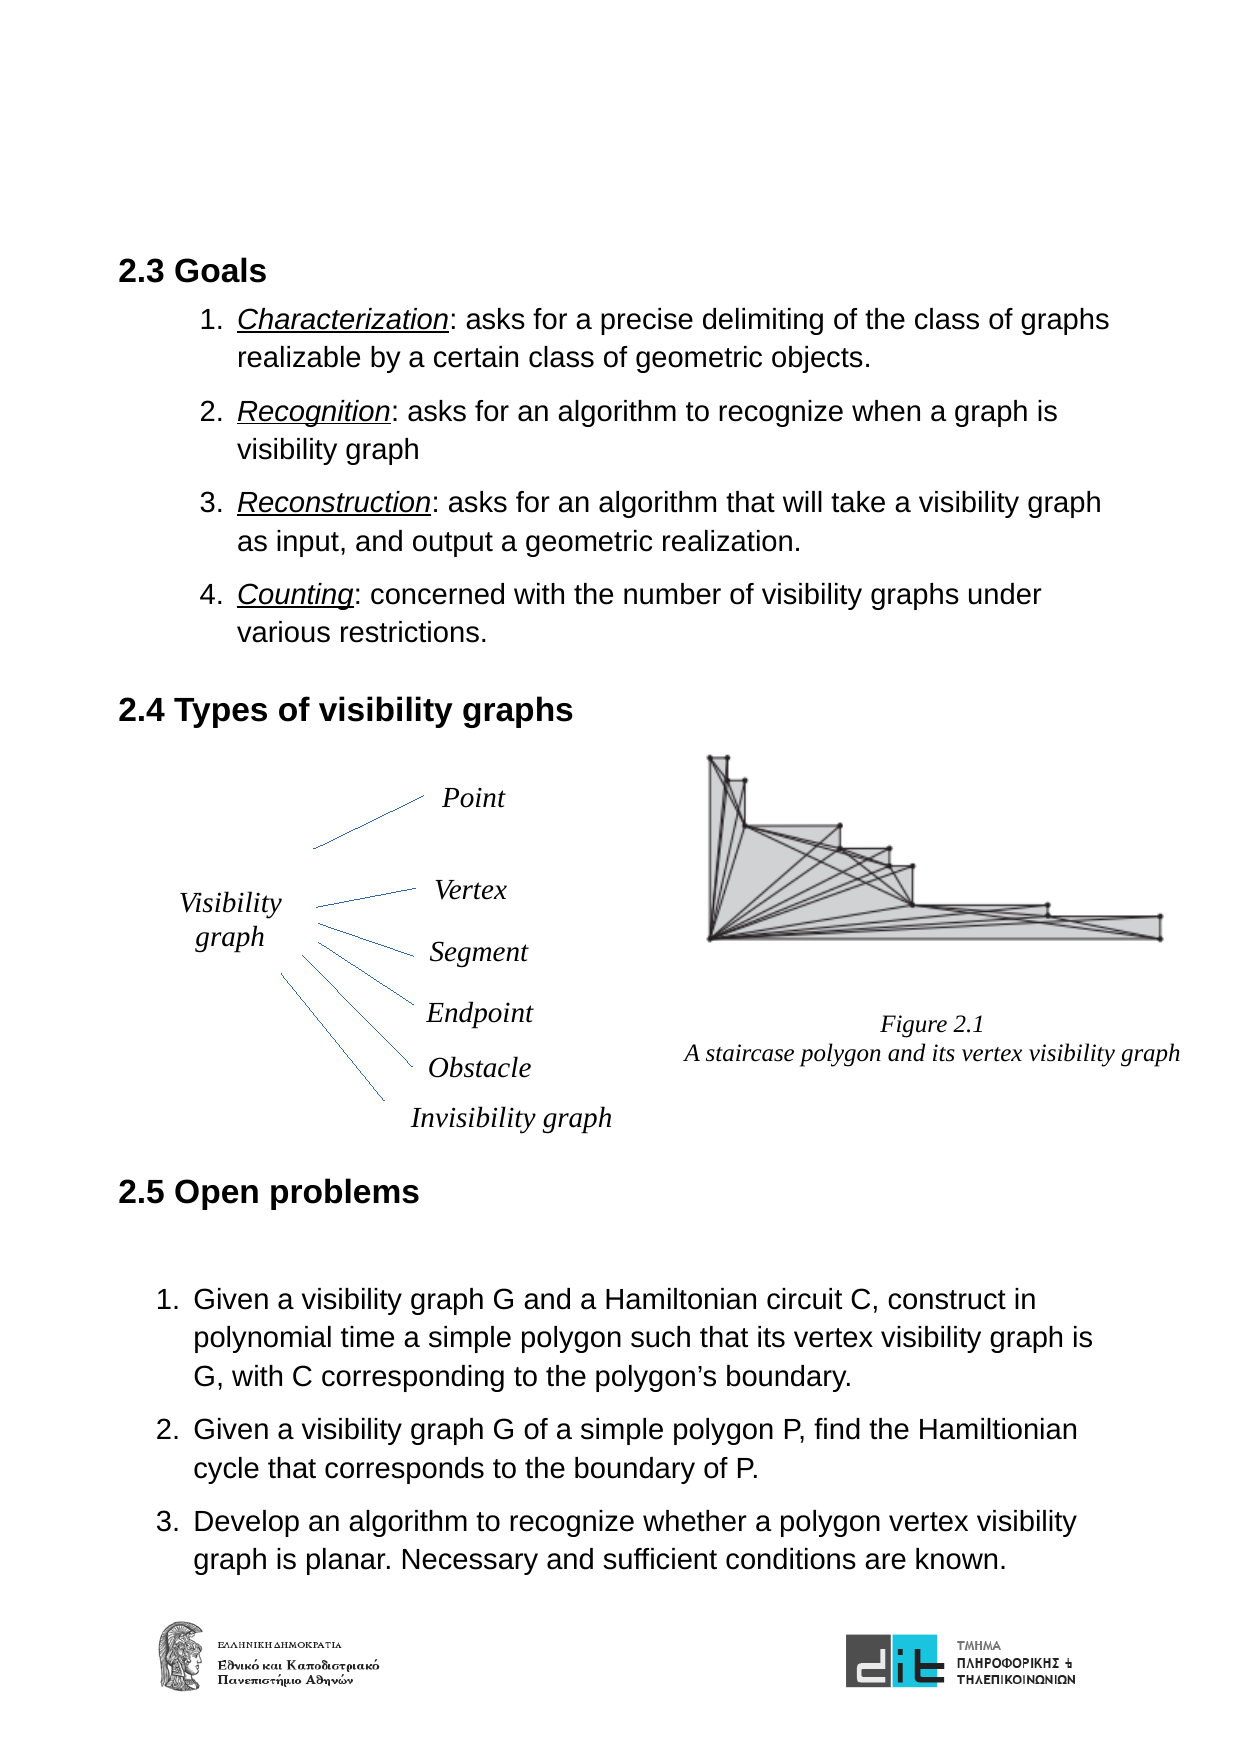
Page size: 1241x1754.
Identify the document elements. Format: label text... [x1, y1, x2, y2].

list Recognition: asks for an algorithm to recognize when a graph is visibility graph [199, 394, 1122, 466]
list Counting: concerned with the number of visibility graphs under various restrictions. [199, 577, 1122, 649]
list Given a visibility graph G and a Hamiltonian circuit C, construct in polynomial time a simple polygon such that its vertex visibility graph is G, with C corresponding to the polygon’s boundary. [156, 1282, 1122, 1393]
list Given a visibility graph G of a simple polygon P, find the Hamiltionian cycle that corresponds to the boundary of P. [156, 1412, 1122, 1484]
subtitle 2.3 Goals [118, 251, 1122, 289]
list Characterization: asks for a precise delimiting of the class of graphs realizable by a certain class of geometric objects. [199, 302, 1122, 374]
picture [118, 1607, 1123, 1708]
list Reconstruction: asks for an algorithm that will take a visibility graph as input, and output a geometric realization. [199, 485, 1122, 557]
list Develop an algorithm to recognize whether a polygon vertex visibility graph is planar. Necessary and sufficient conditions are known. [156, 1504, 1122, 1576]
picture [688, 753, 1189, 963]
subtitle 2.5 Open problems [118, 1172, 1122, 1211]
subtitle 2.4 Types of visibility graphs [118, 689, 1122, 728]
